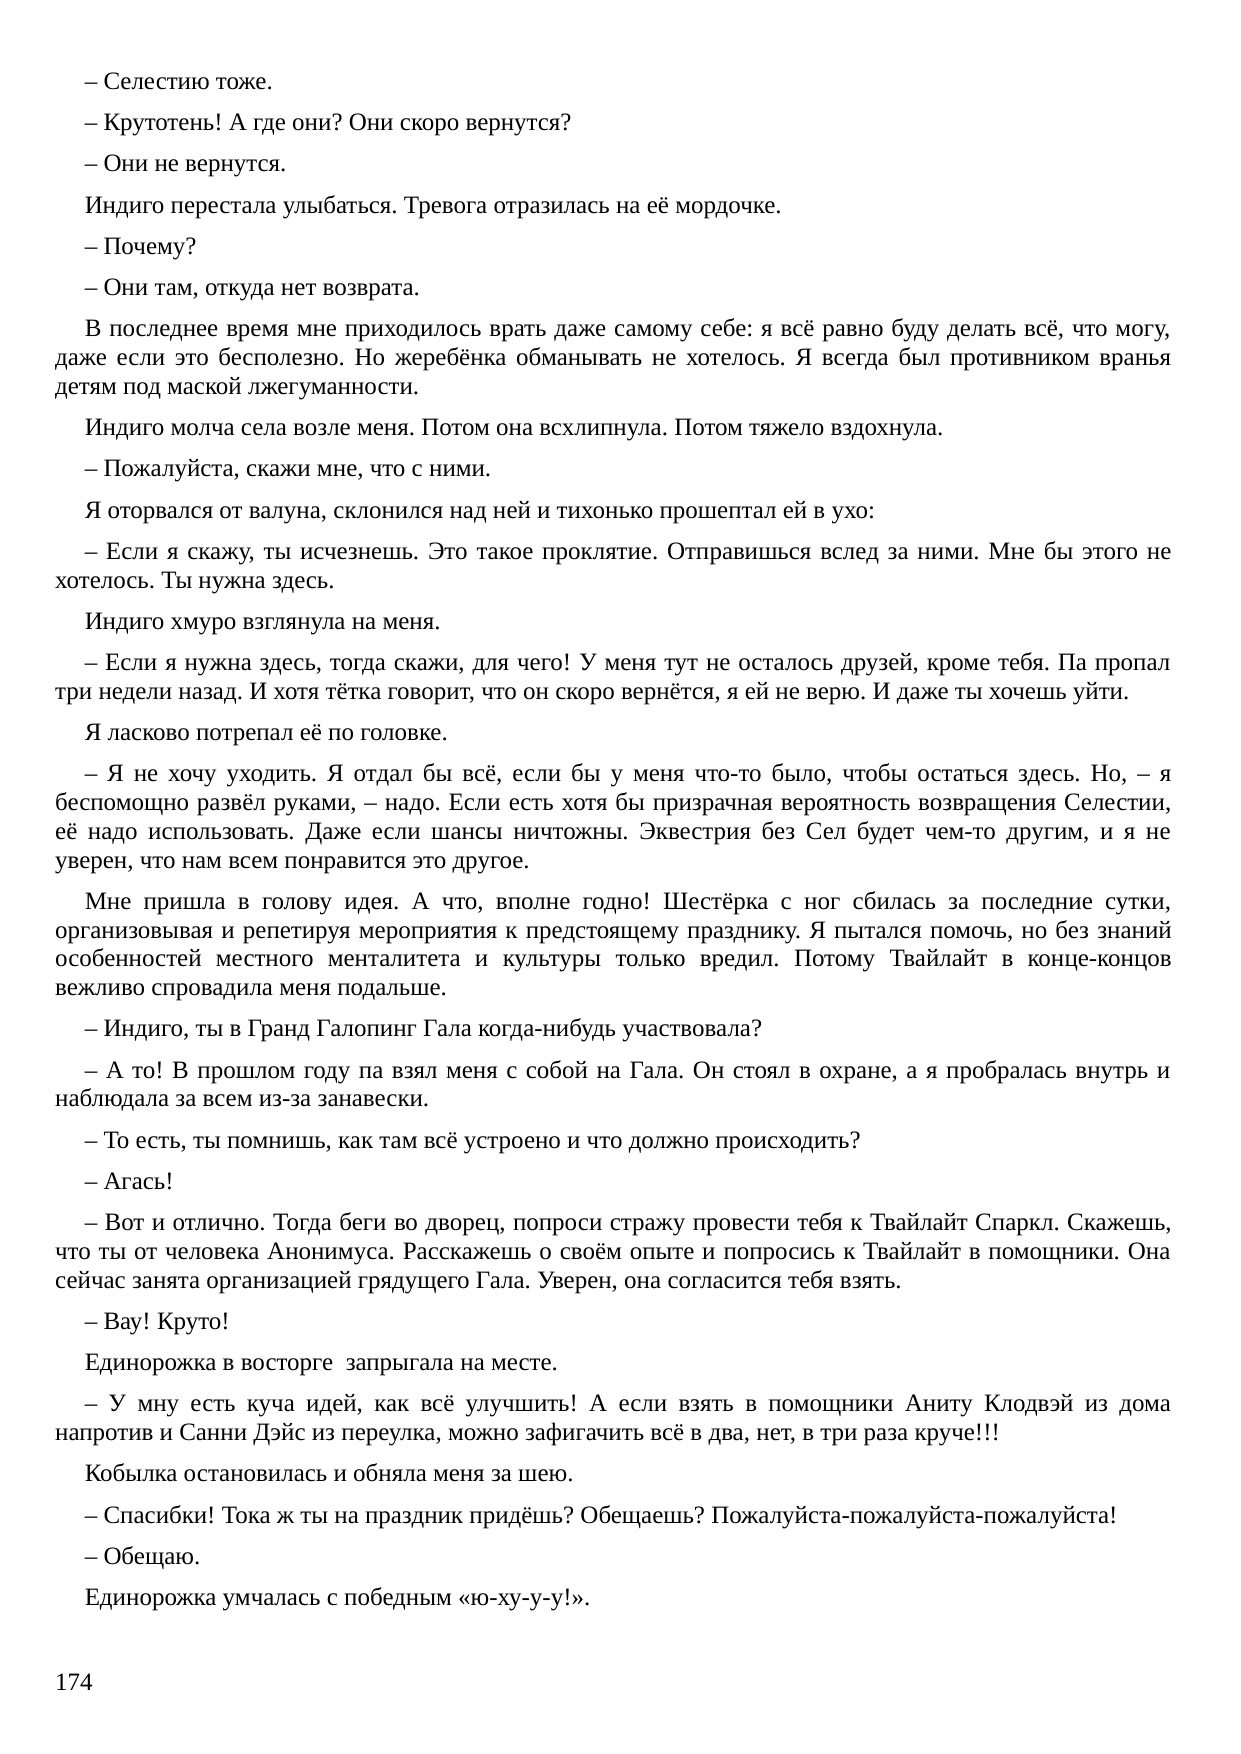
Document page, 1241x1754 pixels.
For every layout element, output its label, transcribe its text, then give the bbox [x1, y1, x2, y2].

text Индиго молча села возле меня. Потом она всхлипнула. Потом тяжело вздохнула. [55, 412, 1173, 441]
text – Они там, откуда нет возврата. [55, 272, 1173, 301]
text – Если я нужна здесь, тогда скажи, для чего! У меня тут не осталось друзей, кроме тебя. Па пропал три недели назад. И хотя тётка говорит, что он скоро вернётся, я ей не верю. И даже ты хочешь уйти. [55, 647, 1173, 705]
text В последнее время мне приходилось врать даже самому себе: я всё равно буду делать всё, что могу, даже если это бесполезно. Но жеребёнка обманывать не хотелось. Я всегда был противником вранья детям под маской лжегуманности. [55, 313, 1173, 400]
text Индиго хмуро взглянула на меня. [55, 606, 1173, 635]
text – Селестию тоже. [55, 66, 1173, 95]
text – То есть, ты помнишь, как там всё устроено и что должно происходить? [55, 1125, 1173, 1153]
text – Обещаю. [55, 1541, 1173, 1570]
text – А то! В прошлом году па взял меня с собой на Гала. Он стоял в охране, а я пробралась внутрь и наблюдала за всем из-за занавески. [55, 1055, 1173, 1112]
text – Пожалуйста, скажи мне, что с ними. [55, 453, 1173, 482]
text Единорожка умчалась с победным «ю-ху-у-у!». [55, 1582, 1173, 1611]
text Я оторвался от валуна, склонился над ней и тихонько прошептал ей в ухо: [55, 495, 1173, 523]
text – Индиго, ты в Гранд Галопинг Гала когда-нибудь участвовала? [55, 1013, 1173, 1042]
text Мне пришла в голову идея. А что, вполне годно! Шестёрка с ног сбилась за последние сутки, организовывая и репетируя мероприятия к предстоящему празднику. Я пытался помочь, но без знаний особенностей местного менталитета и культуры только вредил. Потому Твайлайт в конце-концов вежливо спровадила меня подальше. [55, 886, 1173, 1001]
text Индиго перестала улыбаться. Тревога отразилась на её мордочке. [55, 190, 1173, 218]
text – Если я скажу, ты исчезнешь. Это такое проклятие. Отправишься вслед за ними. Мне бы этого не хотелось. Ты нужна здесь. [55, 536, 1173, 593]
text Единорожка в восторге запрыгала на месте. [55, 1347, 1173, 1376]
text – Вот и отлично. Тогда беги во дворец, попроси стражу провести тебя к Твайлайт Спаркл. Скажешь, что ты от человека Анонимуса. Расскажешь о своём опыте и попросись к Твайлайт в помощники. Она сейчас занята организацией грядущего Гала. Уверен, она согласится тебя взять. [55, 1207, 1173, 1293]
text – Спасибки! Тока ж ты на праздник придёшь? Обещаешь? Пожалуйста-пожалуйста-пожалуйста! [55, 1500, 1173, 1528]
text – У мну есть куча идей, как всё улучшить! А если взять в помощники Аниту Клодвэй из дома напротив и Санни Дэйс из переулка, можно зафигачить всё в два, нет, в три раза круче!!! [55, 1388, 1173, 1446]
text – Агась! [55, 1166, 1173, 1195]
text – Я не хочу уходить. Я отдал бы всё, если бы у меня что-то было, чтобы остаться здесь. Но, – я беспомощно развёл руками, – надо. Если есть хотя бы призрачная вероятность возвращения Селестии, её надо использовать. Даже если шансы ничтожны. Эквестрия без Сел будет чем-то другим, и я не уверен, что нам всем понравится это другое. [55, 758, 1173, 873]
text – Вау! Круто! [55, 1306, 1173, 1335]
text Я ласково потрепал её по головке. [55, 717, 1173, 746]
text – Крутотень! А где они? Они скоро вернутся? [55, 107, 1173, 136]
text – Почему? [55, 231, 1173, 260]
text – Они не вернутся. [55, 148, 1173, 177]
text Кобылка остановилась и обняла меня за шею. [55, 1458, 1173, 1487]
